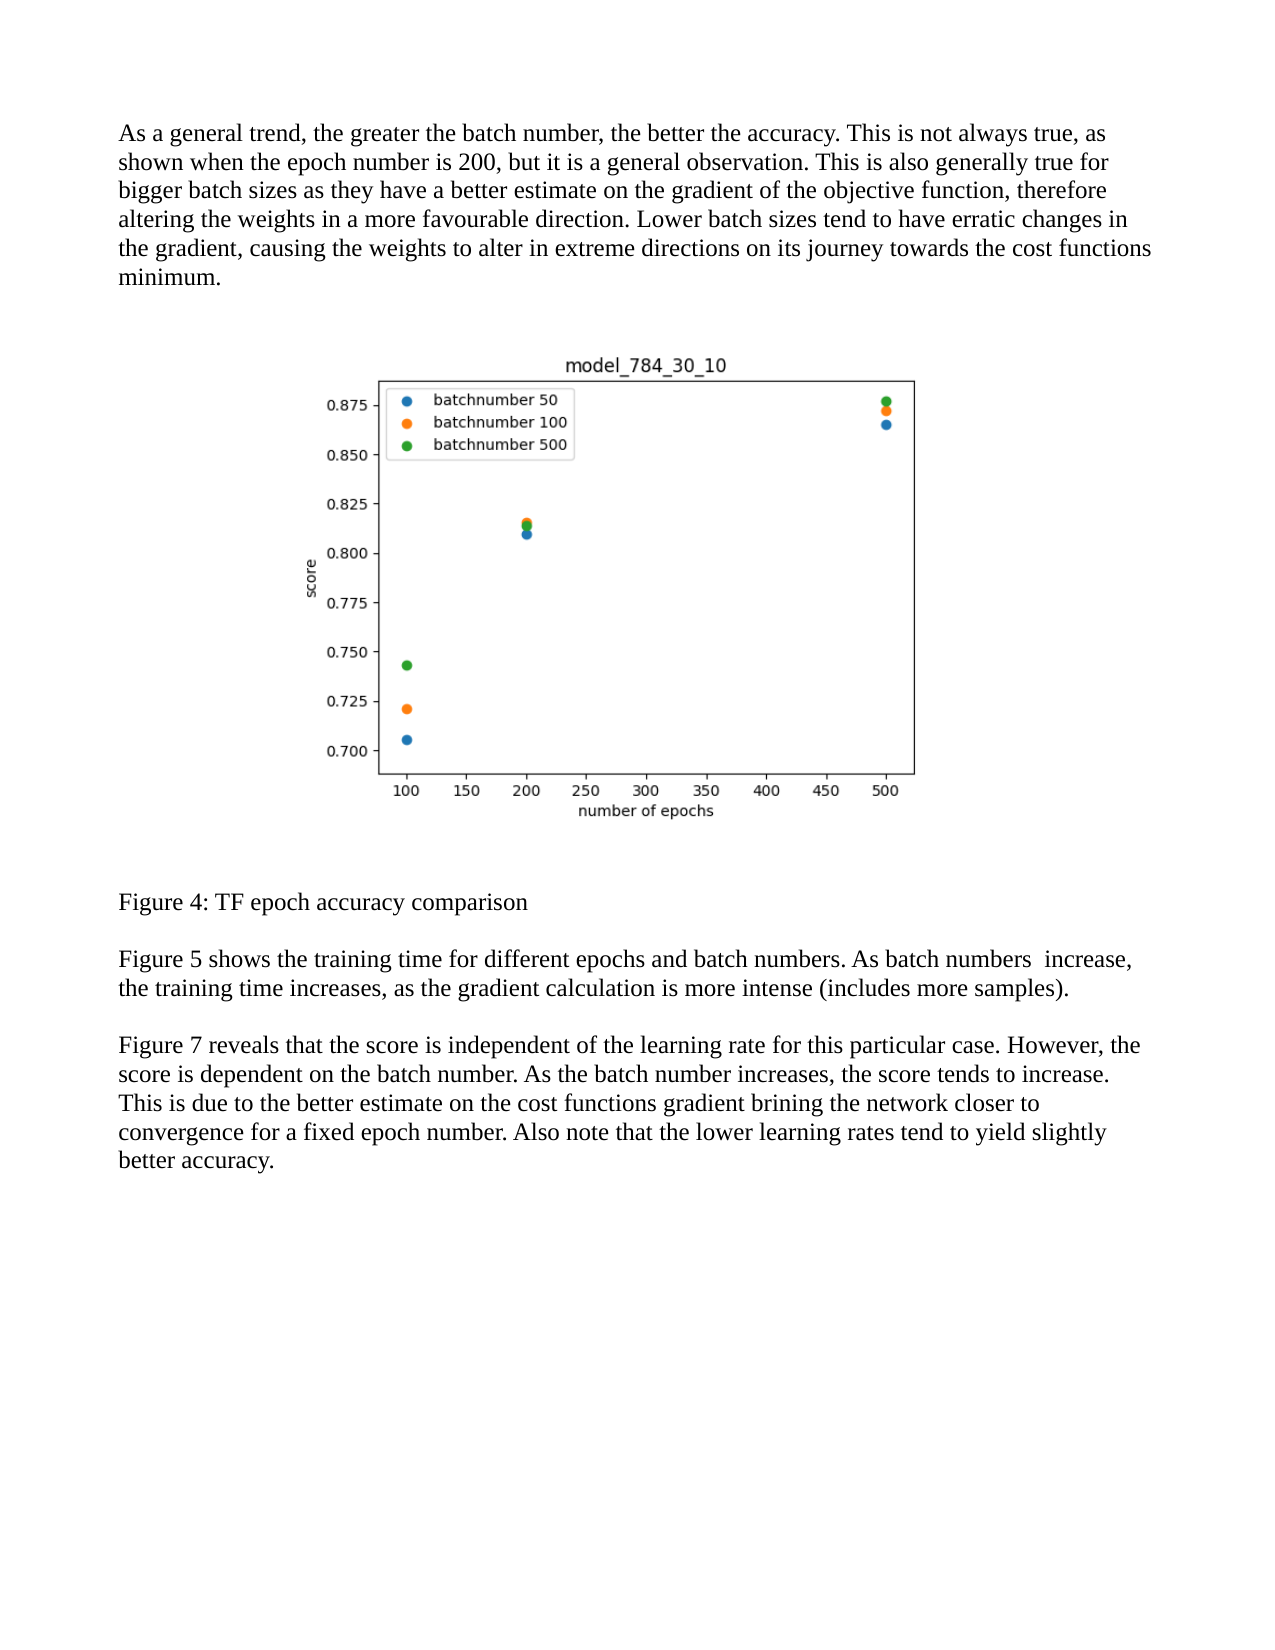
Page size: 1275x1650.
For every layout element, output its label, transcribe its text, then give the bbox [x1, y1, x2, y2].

text As a general trend, the greater the batch number, the better the accuracy. This is not always true, as shown when the epoch number is 200, but it is a general observation. This is also generally true for bigger batch sizes as they have a better estimate on the gradient of the objective function, therefore altering the weights in a more favourable direction. Lower batch sizes tend to have erratic changes in the gradient, causing the weights to alter in extreme directions on its journey towards the cost functions minimum. [118, 118, 1157, 291]
picture [292, 319, 983, 830]
text Figure 5 shows the training time for different epochs and batch numbers. As batch numbers increase, the training time increases, as the gradient calculation is more intense (includes more samples). [118, 944, 1157, 1002]
text Figure 4: TF epoch accuracy comparison [118, 887, 1157, 916]
text Figure 7 reveals that the score is independent of the learning rate for this particular case. However, the score is dependent on the batch number. As the batch number increases, the score tends to increase. This is due to the better estimate on the cost functions gradient brining the network closer to convergence for a fixed epoch number. Also note that the lower learning rates tend to yield slightly better accuracy. [118, 1031, 1157, 1174]
